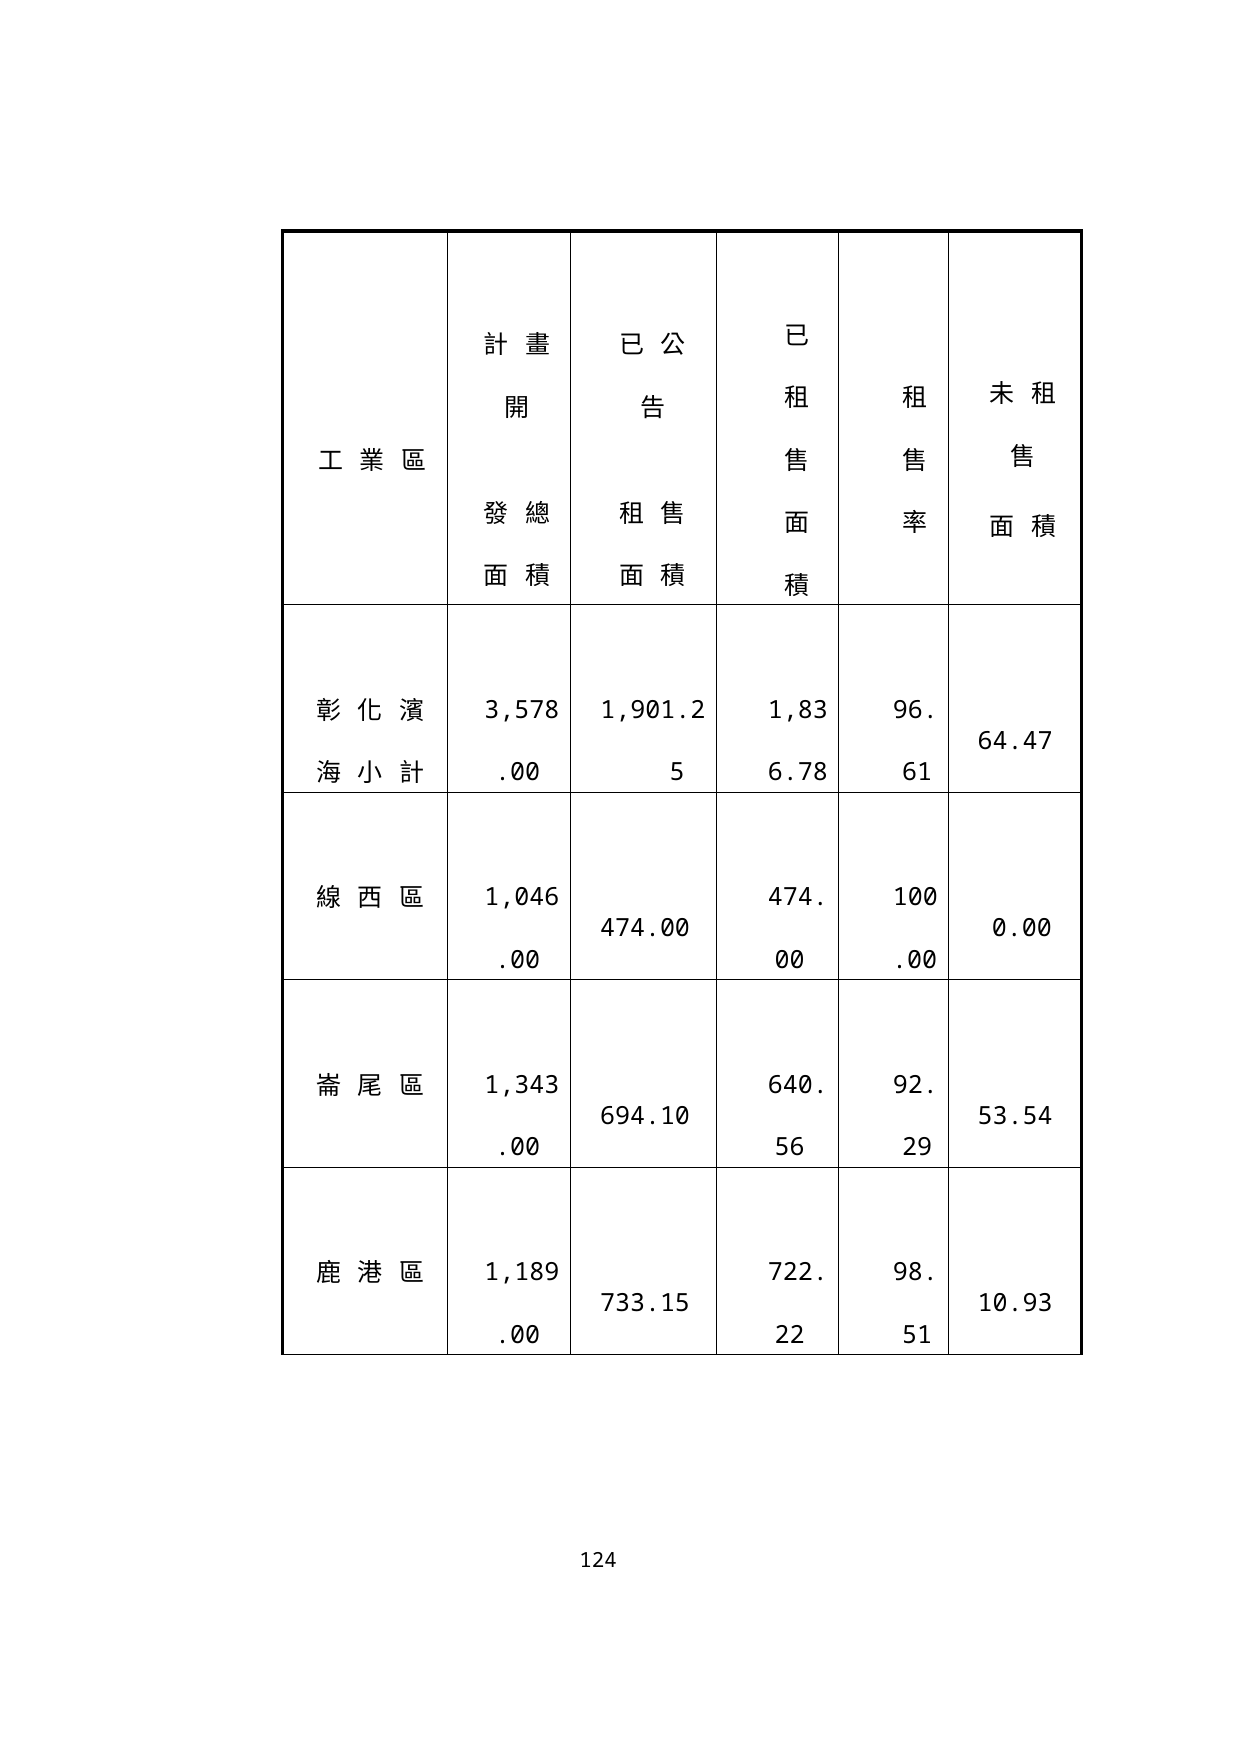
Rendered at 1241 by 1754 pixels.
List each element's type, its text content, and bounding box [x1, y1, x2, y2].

table_cell 3,578.00 [448, 605, 570, 792]
table_cell 640.56 [717, 980, 838, 1167]
table_cell 96.61 [839, 605, 948, 792]
table_header 工業區 [284, 233, 447, 604]
table_cell 100.00 [839, 793, 948, 979]
table_cell 1,189.00 [448, 1168, 570, 1354]
table_cell 64.47 [949, 605, 1080, 792]
table_cell 474.00 [717, 793, 838, 979]
table_header 租售率 [839, 233, 948, 604]
table_cell 線西區 [284, 793, 447, 979]
table_header 已公告 租售面積 [571, 233, 716, 604]
table_cell 1,046.00 [448, 793, 570, 979]
table_header 計畫開 發總面積 [448, 233, 570, 604]
table_cell 彰化濱海小計 [284, 605, 447, 792]
table_header 已租售 面積 [717, 233, 838, 604]
table_cell 崙尾區 [284, 980, 447, 1167]
table_header 未租售 面積 [949, 233, 1080, 604]
table_cell 1,901.25 [571, 605, 716, 792]
table_cell 474.00 [571, 793, 716, 979]
table_cell 10.93 [949, 1168, 1080, 1354]
table_cell 694.10 [571, 980, 716, 1167]
table_cell 0.00 [949, 793, 1080, 979]
table_cell 92.29 [839, 980, 948, 1167]
table_cell 1,343.00 [448, 980, 570, 1167]
table_cell 98.51 [839, 1168, 948, 1354]
table_cell 722.22 [717, 1168, 838, 1354]
table_cell 鹿港區 [284, 1168, 447, 1354]
table_cell 733.15 [571, 1168, 716, 1354]
table_cell 1,836.78 [717, 605, 838, 792]
table_cell 53.54 [949, 980, 1080, 1167]
